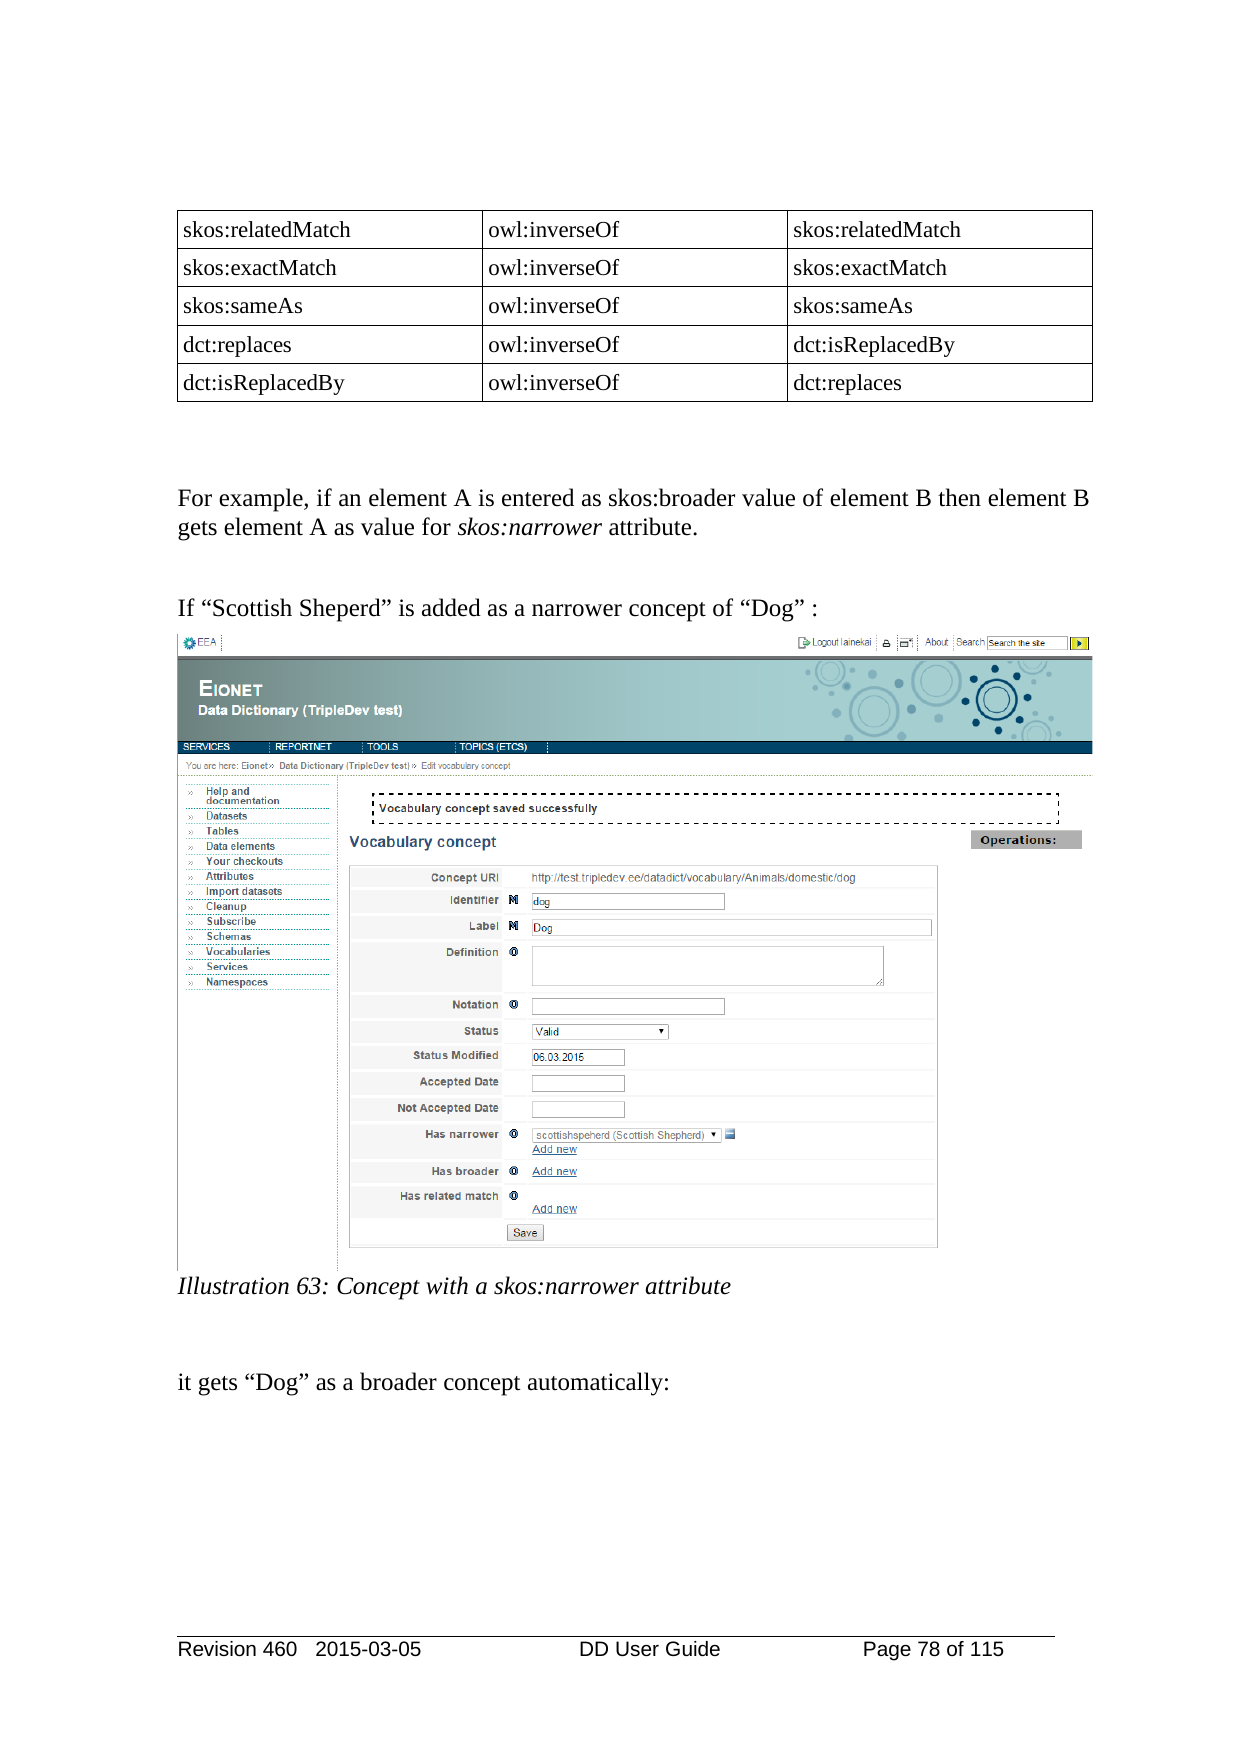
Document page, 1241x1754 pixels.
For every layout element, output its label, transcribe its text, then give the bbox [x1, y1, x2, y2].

table_cell owl:inverseOf [483, 326, 787, 363]
text For example, if an element A is entered as skos:broader value of element B then element B gets element A as value for skos:narrower attribute. [177, 483, 1092, 541]
table_cell skos:sameAs [788, 287, 1092, 324]
table_cell dct:replaces [788, 364, 1092, 401]
table_cell skos:relatedMatch [178, 211, 482, 248]
text it gets “Dog” as a broader concept automatically: [177, 1366, 1092, 1395]
table_cell owl:inverseOf [483, 287, 787, 324]
table_cell skos:relatedMatch [788, 211, 1092, 248]
picture [177, 634, 1093, 1271]
table_cell owl:inverseOf [483, 364, 787, 401]
table_cell skos:exactMatch [788, 249, 1092, 286]
table_cell skos:sameAs [178, 287, 482, 324]
table_cell skos:exactMatch [178, 249, 482, 286]
table_cell dct:replaces [178, 326, 482, 363]
table_cell owl:inverseOf [483, 211, 787, 248]
table_cell dct:isReplacedBy [788, 326, 1092, 363]
text If “Scottish Sheperd” is added as a narrower concept of “Dog” : [177, 593, 1092, 622]
table_cell owl:inverseOf [483, 249, 787, 286]
text Illustration 63: Concept with a skos:narrower attribute [177, 1271, 1092, 1300]
table_cell dct:isReplacedBy [178, 364, 482, 401]
